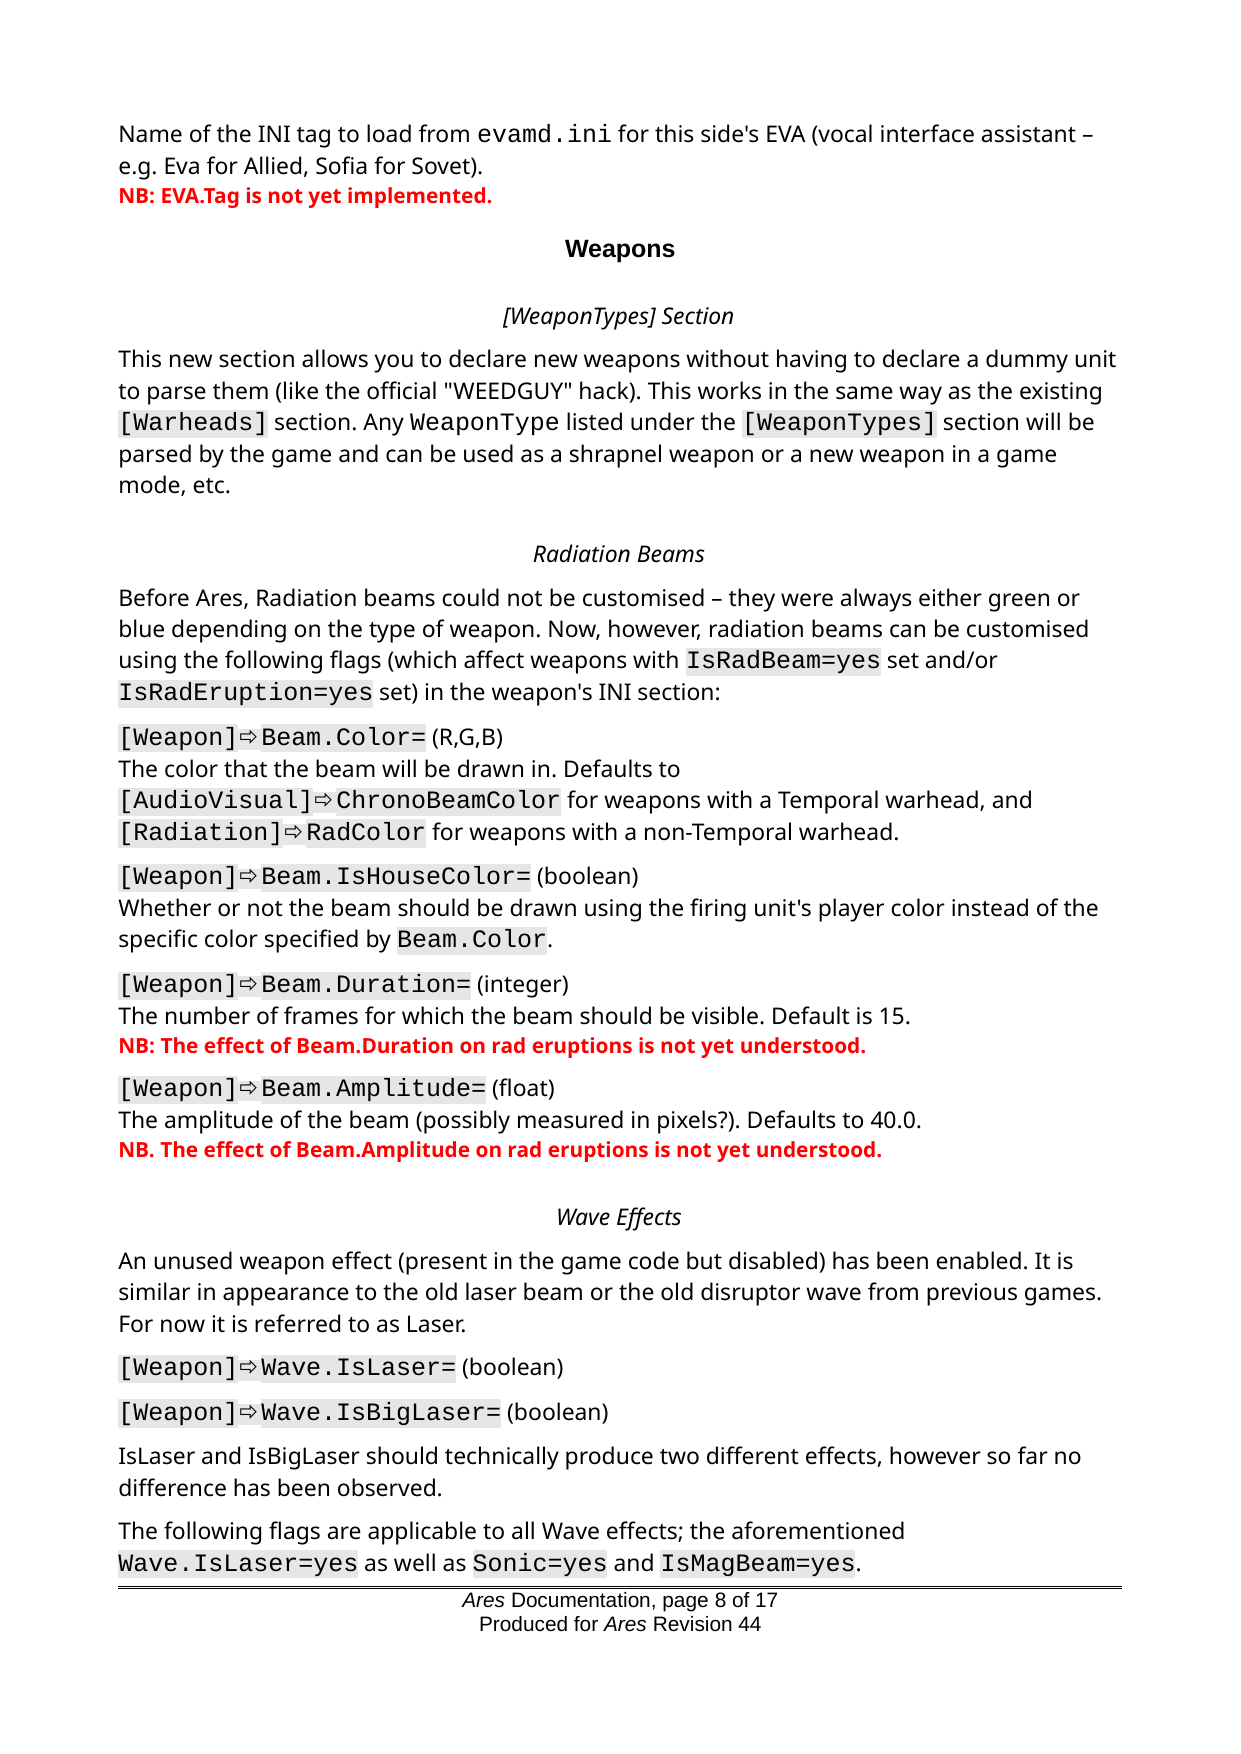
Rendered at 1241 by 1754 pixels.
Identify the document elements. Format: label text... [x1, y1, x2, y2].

text [Weapon]Beam.IsHouseColor= (boolean) Whether or not the beam should be drawn using the firing unit's player color instead of the specific color specified by Beam.Color. [118, 860, 1122, 955]
text [Weapon]Wave.IsLaser= (boolean) [118, 1351, 1122, 1383]
text The following flags are applicable to all Wave effects; the aforementioned Wave.IsLaser=yes as well as Sonic=yes and IsMagBeam=yes. [118, 1515, 1122, 1578]
text This new section allows you to declare new weapons without having to declare a dummy unit to parse them (like the official "WEEDGUY" hack). This works in the same way as the existing [Warheads] section. Any WeaponType listed under the [WeaponTypes] section will be parsed by the game and can be used as a shrapnel weapon or a new weapon in a game mode, etc. [118, 343, 1122, 500]
text An unused weapon effect (present in the game code but disabled) has been enabled. It is similar in appearance to the old laser beam or the old disruptor wave from previous games. For now it is referred to as Laser. [118, 1245, 1122, 1339]
subtitle Wave Effects [118, 1201, 1122, 1232]
text Name of the INI tag to load from evamd.ini for this side's EVA (vocal interface assistant – e.g. Eva for Allied, Sofia for Sovet). NB: EVA.Tag is not yet implemented. [118, 118, 1122, 210]
text [Weapon]Beam.Color= (R,G,B) The color that the beam will be drawn in. Defaults to [AudioVisual]ChronoBeamColor for weapons with a Temporal warhead, and [Radiation]RadColor for weapons with a non-Temporal warhead. [118, 721, 1122, 848]
text [Weapon]Wave.IsBigLaser= (boolean) [118, 1396, 1122, 1428]
subtitle Radiation Beams [118, 538, 1122, 569]
subtitle Weapons [118, 234, 1122, 263]
text IsLaser and IsBigLaser should technically produce two different effects, however so far no difference has been observed. [118, 1440, 1122, 1503]
text [Weapon]Beam.Amplitude= (float) The amplitude of the beam (possibly measured in pixels?). Defaults to 40.0. NB. The effect of Beam.Amplitude on rad eruptions is not yet understood. [118, 1072, 1122, 1164]
subtitle [WeaponTypes] Section [118, 299, 1122, 331]
text Before Ares, Radiation beams could not be customised – they were always either green or blue depending on the type of weapon. Now, however, radiation beams can be customised using the following flags (which affect weapons with IsRadBeam=yes set and/or IsRadEruption=yes set) in the weapon's INI section: [118, 582, 1122, 708]
text [Weapon]Beam.Duration= (integer) The number of frames for which the beam should be visible. Default is 15. NB: The effect of Beam.Duration on rad eruptions is not yet understood. [118, 968, 1122, 1059]
